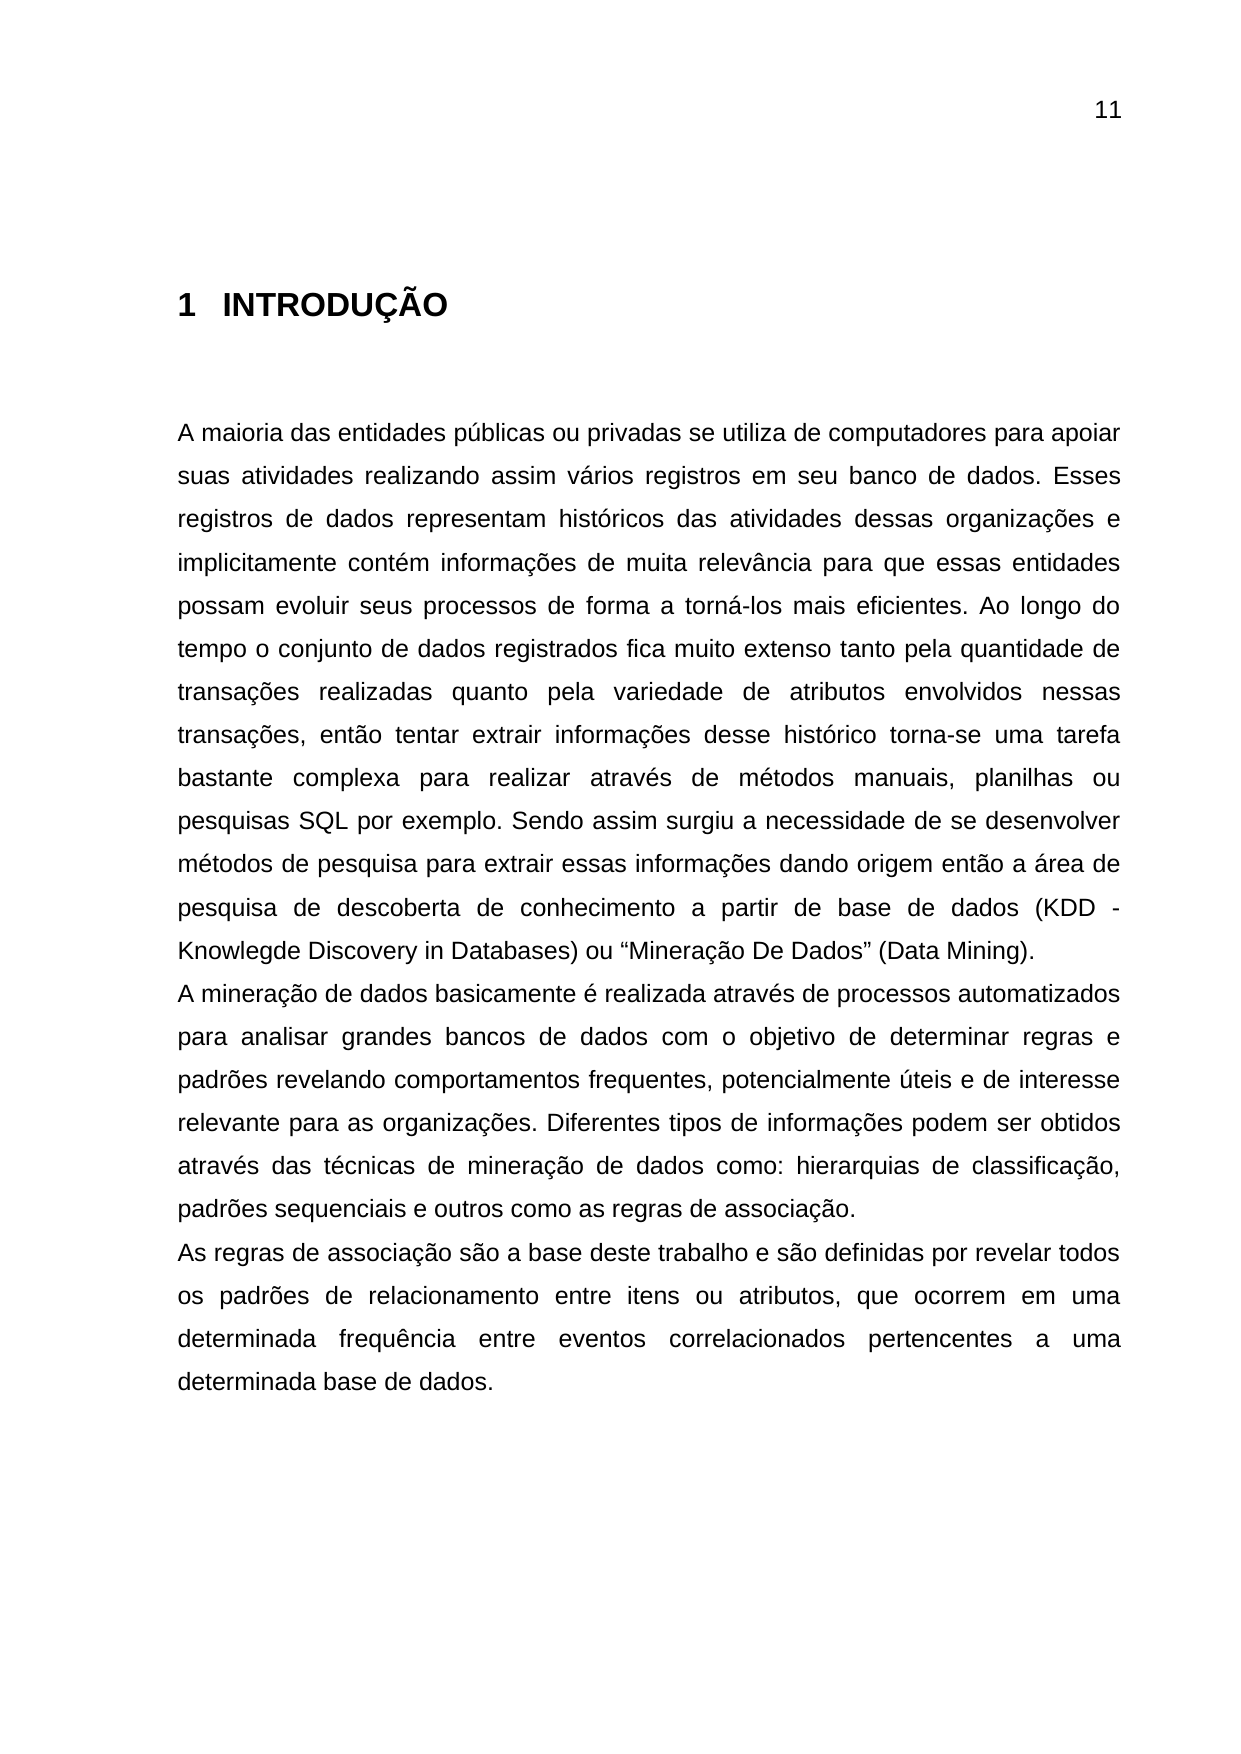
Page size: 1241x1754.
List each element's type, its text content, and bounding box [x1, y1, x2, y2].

text As regras de associação são a base deste trabalho e são definidas por revelar todos os padrões de relacionamento entre itens ou atributos, que ocorrem em uma determinada frequência entre eventos correlacionados pertencentes a uma determinada base de dados. [177, 1237, 1122, 1396]
text A maioria das entidades públicas ou privadas se utiliza de computadores para apoiar suas atividades realizando assim vários registros em seu banco de dados. Esses registros de dados representam históricos das atividades dessas organizações e implicitamente contém informações de muita relevância para que essas entidades possam evoluir seus processos de forma a torná-los mais eficientes. Ao longo do tempo o conjunto de dados registrados fica muito extenso tanto pela quantidade de transações realizadas quanto pela variedade de atributos envolvidos nessas transações, então tentar extrair informações desse histórico torna-se uma tarefa bastante complexa para realizar através de métodos manuais, planilhas ou pesquisas SQL por exemplo. Sendo assim surgiu a necessidade de se desenvolver métodos de pesquisa para extrair essas informações dando origem então a área de pesquisa de descoberta de conhecimento a partir de base de dados (KDD - Knowlegde Discovery in Databases) ou “Mineração De Dados” (Data Mining). [177, 418, 1122, 964]
text A mineração de dados basicamente é realizada através de processos automatizados para analisar grandes bancos de dados com o objetivo de determinar regras e padrões revelando comportamentos frequentes, potencialmente úteis e de interesse relevante para as organizações. Diferentes tipos de informações podem ser obtidos através das técnicas de mineração de dados como: hierarquias de classificação, padrões sequenciais e outros como as regras de associação. [177, 979, 1122, 1223]
subtitle INTRODUÇÃO [177, 286, 1122, 324]
